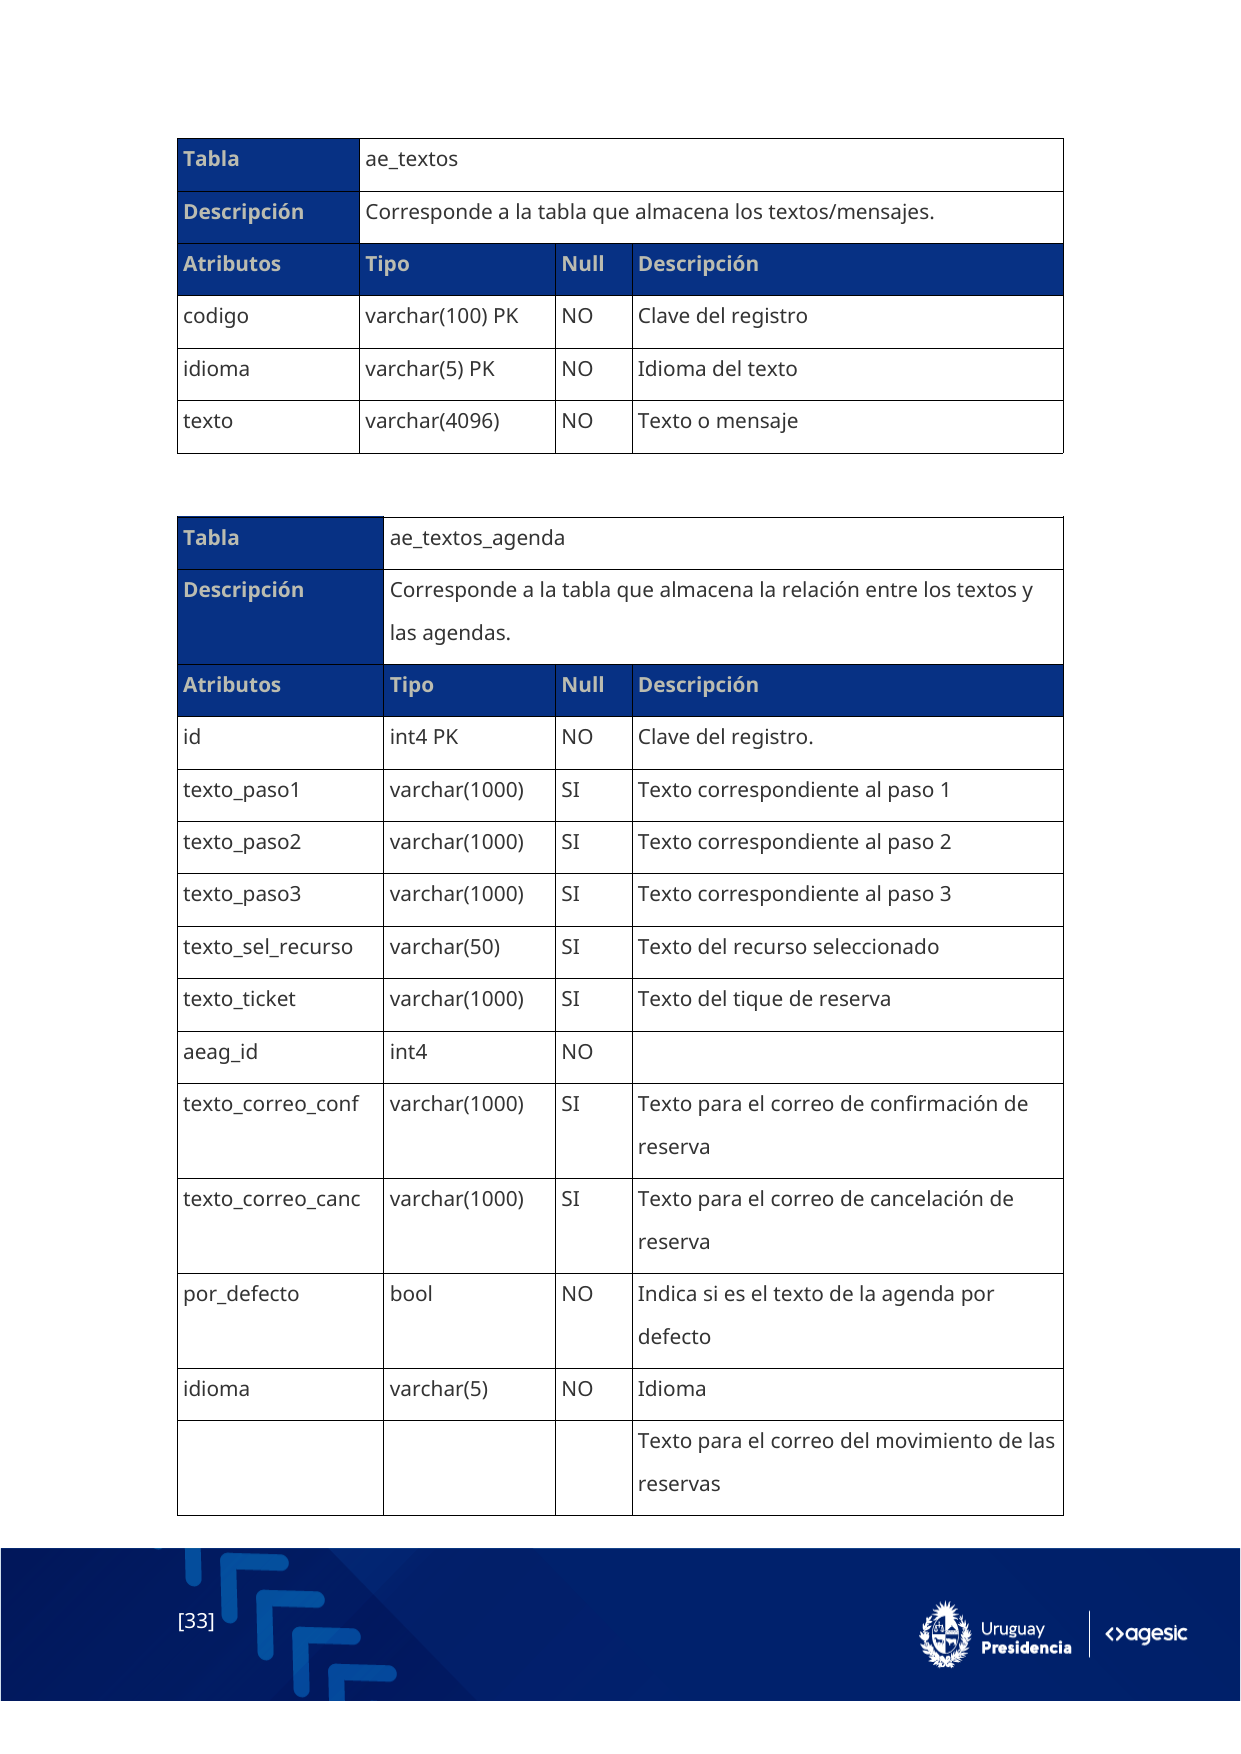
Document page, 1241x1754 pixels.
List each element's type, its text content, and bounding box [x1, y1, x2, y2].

table_cell SI [556, 979, 632, 1031]
table_cell Texto para el correo de confirmación de reserva [633, 1084, 1063, 1178]
table_cell [178, 1421, 383, 1515]
table_header ae_textos_agenda [384, 518, 1063, 569]
table_cell Texto para el correo del movimiento de las reservas [633, 1421, 1063, 1515]
table_cell texto [178, 401, 359, 453]
table_cell NO [556, 401, 632, 453]
table_cell NO [556, 717, 632, 768]
table_cell varchar(4096) [360, 401, 555, 453]
table_cell Descripción [178, 192, 359, 243]
table_cell int4 [384, 1032, 555, 1083]
table_cell Texto para el correo de cancelación de reserva [633, 1179, 1063, 1273]
table_cell Null [556, 244, 632, 295]
table_cell texto_paso3 [178, 874, 383, 926]
table_cell SI [556, 1179, 632, 1273]
table_cell Indica si es el texto de la agenda por defecto [633, 1274, 1063, 1368]
table_cell varchar(1000) [384, 874, 555, 926]
table_cell por_defecto [178, 1274, 383, 1368]
table_cell [556, 1421, 632, 1515]
table_cell Descripción [633, 665, 1063, 716]
table_cell Corresponde a la tabla que almacena los textos/mensajes. [360, 192, 1063, 243]
table_cell Descripción [178, 570, 383, 664]
table_header ae_textos [360, 139, 1063, 191]
table_cell Texto correspondiente al paso 3 [633, 874, 1063, 926]
table_cell varchar(50) [384, 927, 555, 978]
table_cell varchar(1000) [384, 822, 555, 873]
table_cell Atributos [178, 665, 383, 716]
table_cell Atributos [178, 244, 359, 295]
table_cell varchar(1000) [384, 1084, 555, 1178]
table_cell idioma [178, 1369, 383, 1420]
table_cell Texto correspondiente al paso 2 [633, 822, 1063, 873]
table_cell texto_correo_canc [178, 1179, 383, 1273]
table_cell NO [556, 296, 632, 348]
table_cell Tipo [360, 244, 555, 295]
table_cell varchar(1000) [384, 770, 555, 821]
table_header Tabla [178, 139, 359, 191]
table_cell varchar(5) PK [360, 349, 555, 400]
table_cell texto_correo_conf [178, 1084, 383, 1178]
table_cell bool [384, 1274, 555, 1368]
table_cell SI [556, 822, 632, 873]
table_cell Clave del registro. [633, 717, 1063, 768]
table_cell int4 PK [384, 717, 555, 768]
table_cell texto_paso1 [178, 770, 383, 821]
table_cell texto_ticket [178, 979, 383, 1031]
table_cell Texto correspondiente al paso 1 [633, 770, 1063, 821]
table_cell texto_sel_recurso [178, 927, 383, 978]
table_cell Null [556, 665, 632, 716]
table_cell SI [556, 927, 632, 978]
table_cell Descripción [633, 244, 1063, 295]
table_cell NO [556, 349, 632, 400]
table_cell varchar(1000) [384, 1179, 555, 1273]
table_cell codigo [178, 296, 359, 348]
table_cell NO [556, 1274, 632, 1368]
table_cell SI [556, 1084, 632, 1178]
table_cell idioma [178, 349, 359, 400]
table_cell Idioma del texto [633, 349, 1063, 400]
table_cell SI [556, 874, 632, 926]
table_cell varchar(100) PK [360, 296, 555, 348]
table_header Tabla [178, 518, 383, 569]
table_cell Texto del recurso seleccionado [633, 927, 1063, 978]
table_cell Corresponde a la tabla que almacena la relación entre los textos y las agendas. [384, 570, 1063, 664]
table_cell id [178, 717, 383, 768]
table_cell Idioma [633, 1369, 1063, 1420]
table_cell Texto del tique de reserva [633, 979, 1063, 1031]
table_cell Clave del registro [633, 296, 1063, 348]
table_cell aeag_id [178, 1032, 383, 1083]
table_cell [633, 1032, 1063, 1083]
table_cell texto_paso2 [178, 822, 383, 873]
table_cell varchar(5) [384, 1369, 555, 1420]
table_cell [384, 1421, 555, 1515]
table_cell Texto o mensaje [633, 401, 1063, 453]
table_cell NO [556, 1032, 632, 1083]
table_cell Tipo [384, 665, 555, 716]
table_cell varchar(1000) [384, 979, 555, 1031]
table_cell SI [556, 770, 632, 821]
table_cell NO [556, 1369, 632, 1420]
